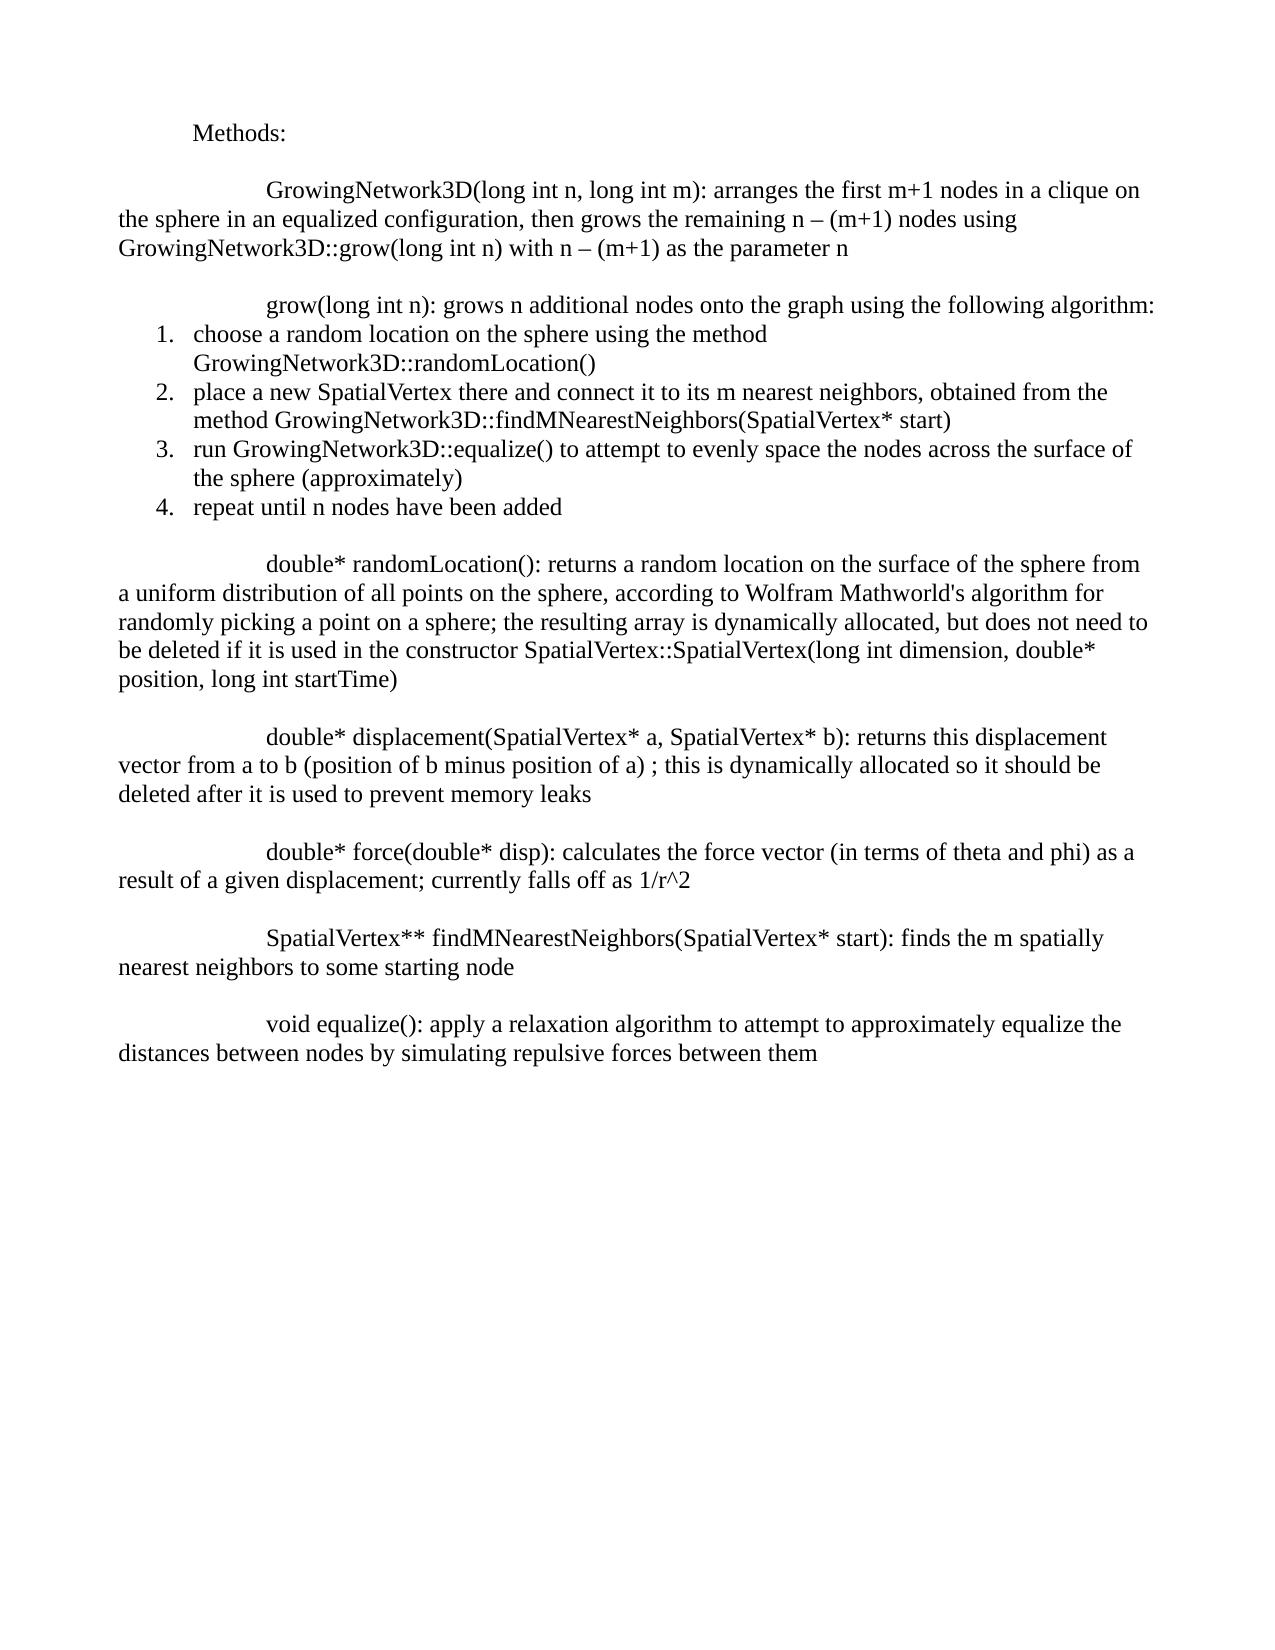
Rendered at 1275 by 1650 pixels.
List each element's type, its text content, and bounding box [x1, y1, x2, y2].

list repeat until n nodes have been added [156, 492, 1157, 521]
text double* force(double* disp): calculates the force vector (in terms of theta and phi) as a result of a given displacement; currently falls off as 1/r^2 [118, 837, 1157, 894]
text void equalize(): apply a relaxation algorithm to attempt to approximately equalize the distances between nodes by simulating repulsive forces between them [118, 1009, 1157, 1067]
list run GrowingNetwork3D::equalize() to attempt to evenly space the nodes across the surface of the sphere (approximately) [156, 434, 1157, 492]
text double* randomLocation(): returns a random location on the surface of the sphere from a uniform distribution of all points on the sphere, according to Wolfram Mathworld's algorithm for randomly picking a point on a sphere; the resulting array is dynamically allocated, but does not need to be deleted if it is used in the constructor SpatialVertex::SpatialVertex(long int dimension, double* position, long int startTime) [118, 549, 1157, 693]
list choose a random location on the sphere using the method GrowingNetwork3D::randomLocation() [156, 319, 1157, 377]
text double* displacement(SpatialVertex* a, SpatialVertex* b): returns this displacement vector from a to b (position of b minus position of a) ; this is dynamically allocated so it should be deleted after it is used to prevent memory leaks [118, 722, 1157, 808]
text SpatialVertex** findMNearestNeighbors(SpatialVertex* start): finds the m spatially nearest neighbors to some starting node [118, 923, 1157, 981]
text grow(long int n): grows n additional nodes onto the graph using the following algorithm: [118, 291, 1157, 319]
text GrowingNetwork3D(long int n, long int m): arranges the first m+1 nodes in a clique on the sphere in an equalized configuration, then grows the remaining n – (m+1) nodes using GrowingNetwork3D::grow(long int n) with n – (m+1) as the parameter n [118, 176, 1157, 262]
text Methods: [118, 118, 1157, 147]
list place a new SpatialVertex there and connect it to its m nearest neighbors, obtained from the method GrowingNetwork3D::findMNearestNeighbors(SpatialVertex* start) [156, 377, 1157, 434]
